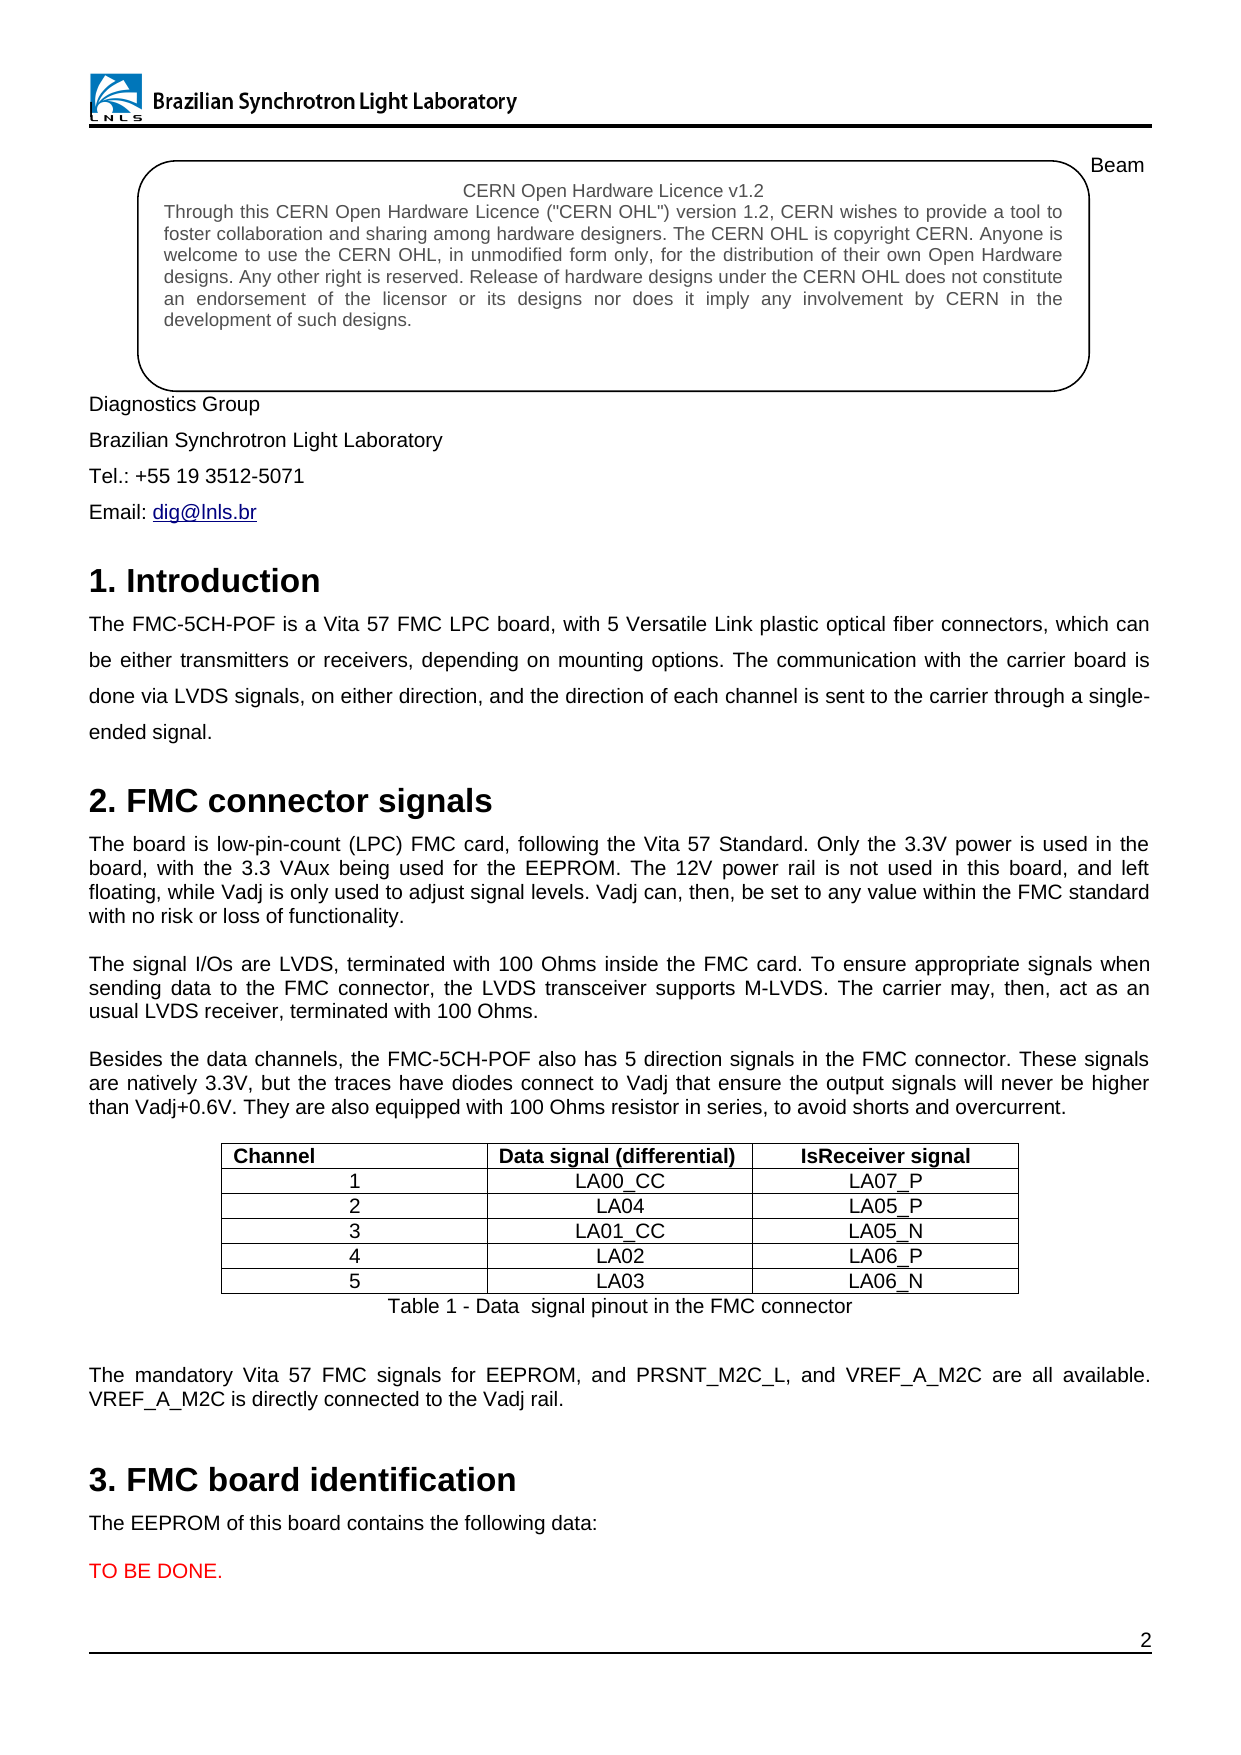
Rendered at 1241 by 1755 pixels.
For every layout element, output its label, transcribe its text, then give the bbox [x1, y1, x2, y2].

table_cell 1 [222, 1169, 487, 1193]
text Brazilian Synchrotron Light Laboratory [89, 428, 1152, 452]
subtitle Introduction [89, 561, 1152, 599]
table_header IsReceiver signal [753, 1144, 1018, 1168]
text Email: dig@lnls.br [89, 500, 1152, 524]
table_cell 3 [222, 1219, 487, 1243]
text Beam Diagnostics Group [89, 152, 1152, 416]
text Table 1 - Data signal pinout in the FMC connector [89, 1294, 1152, 1318]
table_cell LA00_CC [488, 1169, 752, 1193]
text The mandatory Vita 57 FMC signals for EEPROM, and PRSNT_M2C_L, and VREF_A_M2C are all available. VREF_A_M2C is directly connected to the Vadj rail. [89, 1363, 1152, 1411]
text The board is low-pin-count (LPC) FMC card, following the Vita 57 Standard. Only the 3.3V power is used in the board, with the 3.3 VAux being used for the EEPROM. The 12V power rail is not used in this board, and left floating, while Vadj is only used to adjust signal levels. Vadj can, then, be set to any value within the FMC standard with no risk or loss of functionality. [89, 832, 1152, 927]
table_header Data signal (differential) [488, 1144, 752, 1168]
table_cell LA07_P [753, 1169, 1018, 1193]
table_cell LA06_N [753, 1269, 1018, 1293]
table_cell 4 [222, 1244, 487, 1268]
table_cell LA02 [488, 1244, 752, 1268]
text Besides the data channels, the FMC-5CH-POF also has 5 direction signals in the FMC connector. These signals are natively 3.3V, but the traces have diodes connect to Vadj that ensure the output signals will never be higher than Vadj+0.6V. They are also equipped with 100 Ohms resistor in series, to avoid shorts and overcurrent. [89, 1047, 1152, 1119]
table_header Channel [222, 1144, 487, 1168]
text Tel.: +55 19 3512-5071 [89, 464, 1152, 488]
table_cell LA06_P [753, 1244, 1018, 1268]
table_cell LA05_N [753, 1219, 1018, 1243]
table_cell LA01_CC [488, 1219, 752, 1243]
text The signal I/Os are LVDS, terminated with 100 Ohms inside the FMC card. To ensure appropriate signals when sending data to the FMC connector, the LVDS transceiver supports M-LVDS. The carrier may, then, act as an usual LVDS receiver, terminated with 100 Ohms. [89, 951, 1152, 1023]
text The FMC-5CH-POF is a Vita 57 FMC LPC board, with 5 Versatile Link plastic optical fiber connectors, which can be either transmitters or receivers, depending on mounting options. The communication with the carrier board is done via LVDS signals, on either direction, and the direction of each channel is sent to the carrier through a single-ended signal. [89, 612, 1152, 744]
table_cell LA05_P [753, 1194, 1018, 1218]
table_cell LA03 [488, 1269, 752, 1293]
table_cell 5 [222, 1269, 487, 1293]
text The EEPROM of this board contains the following data: [89, 1511, 1152, 1534]
text TO BE DONE. [89, 1558, 1152, 1582]
subtitle FMC connector signals [89, 781, 1152, 819]
table_cell LA04 [488, 1194, 752, 1218]
subtitle FMC board identification [89, 1460, 1152, 1498]
table_cell 2 [222, 1194, 487, 1218]
